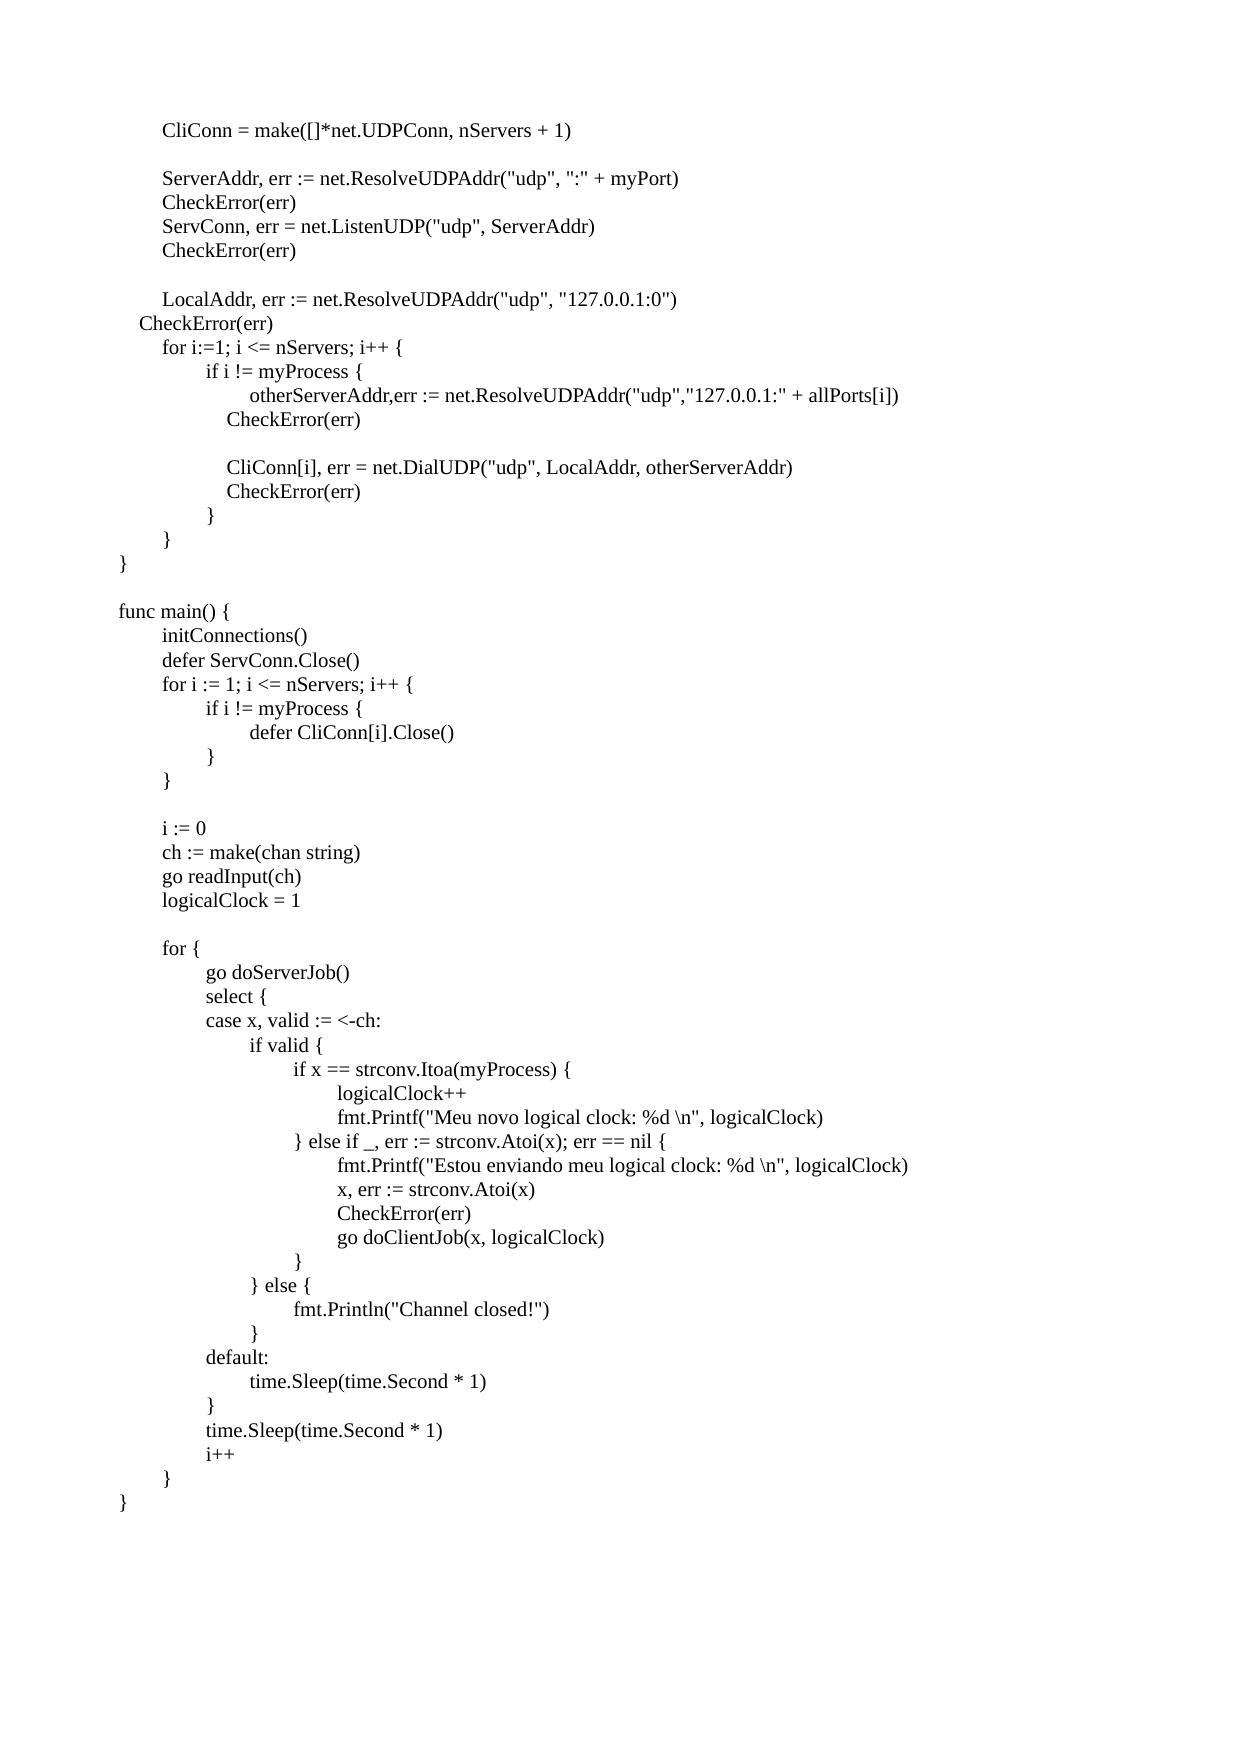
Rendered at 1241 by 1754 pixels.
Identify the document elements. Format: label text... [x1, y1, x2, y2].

text logicalClock++ [118, 1081, 1122, 1105]
text i := 0 [118, 816, 1122, 840]
text fmt.Println("Channel closed!") [118, 1297, 1122, 1321]
text i++ [118, 1442, 1122, 1466]
text time.Sleep(time.Second * 1) [118, 1369, 1122, 1393]
text if i != myProcess { [118, 359, 1122, 383]
text go doClientJob(x, logicalClock) [118, 1225, 1122, 1249]
text } [118, 1393, 1122, 1417]
text initConnections() [118, 623, 1122, 647]
text logicalClock = 1 [118, 888, 1122, 912]
text for i := 1; i <= nServers; i++ { [118, 672, 1122, 696]
text CheckError(err) [118, 407, 1122, 431]
text } else { [118, 1273, 1122, 1297]
text } [118, 744, 1122, 768]
text for { [118, 936, 1122, 960]
text fmt.Printf("Meu novo logical clock: %d \n", logicalClock) [118, 1105, 1122, 1129]
text if valid { [118, 1032, 1122, 1057]
text time.Sleep(time.Second * 1) [118, 1417, 1122, 1442]
text } [118, 527, 1122, 551]
text } [118, 1490, 1122, 1514]
text CheckError(err) [118, 479, 1122, 503]
text } [118, 551, 1122, 575]
text ch := make(chan string) [118, 840, 1122, 864]
text defer CliConn[i].Close() [118, 720, 1122, 744]
text if x == strconv.Itoa(myProcess) { [118, 1057, 1122, 1081]
text CliConn = make([]*net.UDPConn, nServers + 1) [118, 118, 1122, 142]
text go doServerJob() [118, 960, 1122, 984]
text } [118, 768, 1122, 792]
text go readInput(ch) [118, 864, 1122, 888]
text ServConn, err = net.ListenUDP("udp", ServerAddr) [118, 214, 1122, 238]
text case x, valid := <-ch: [118, 1008, 1122, 1032]
text } [118, 503, 1122, 527]
text otherServerAddr,err := net.ResolveUDPAddr("udp","127.0.0.1:" + allPorts[i]) [118, 383, 1122, 407]
text CheckError(err) [118, 238, 1122, 262]
text CliConn[i], err = net.DialUDP("udp", LocalAddr, otherServerAddr) [118, 455, 1122, 479]
text defer ServConn.Close() [118, 647, 1122, 672]
text CheckError(err) [118, 190, 1122, 214]
text CheckError(err) [118, 1201, 1122, 1225]
text fmt.Printf("Estou enviando meu logical clock: %d \n", logicalClock) [118, 1153, 1122, 1177]
text } [118, 1249, 1122, 1273]
text func main() { [118, 599, 1122, 623]
text select { [118, 984, 1122, 1008]
text for i:=1; i <= nServers; i++ { [118, 335, 1122, 359]
text } [118, 1466, 1122, 1490]
text LocalAddr, err := net.ResolveUDPAddr("udp", "127.0.0.1:0") [118, 287, 1122, 311]
text } [118, 1321, 1122, 1345]
text ServerAddr, err := net.ResolveUDPAddr("udp", ":" + myPort) [118, 166, 1122, 190]
text } else if _, err := strconv.Atoi(x); err == nil { [118, 1129, 1122, 1153]
text x, err := strconv.Atoi(x) [118, 1177, 1122, 1201]
text if i != myProcess { [118, 696, 1122, 720]
text default: [118, 1345, 1122, 1369]
text CheckError(err) [118, 311, 1122, 335]
